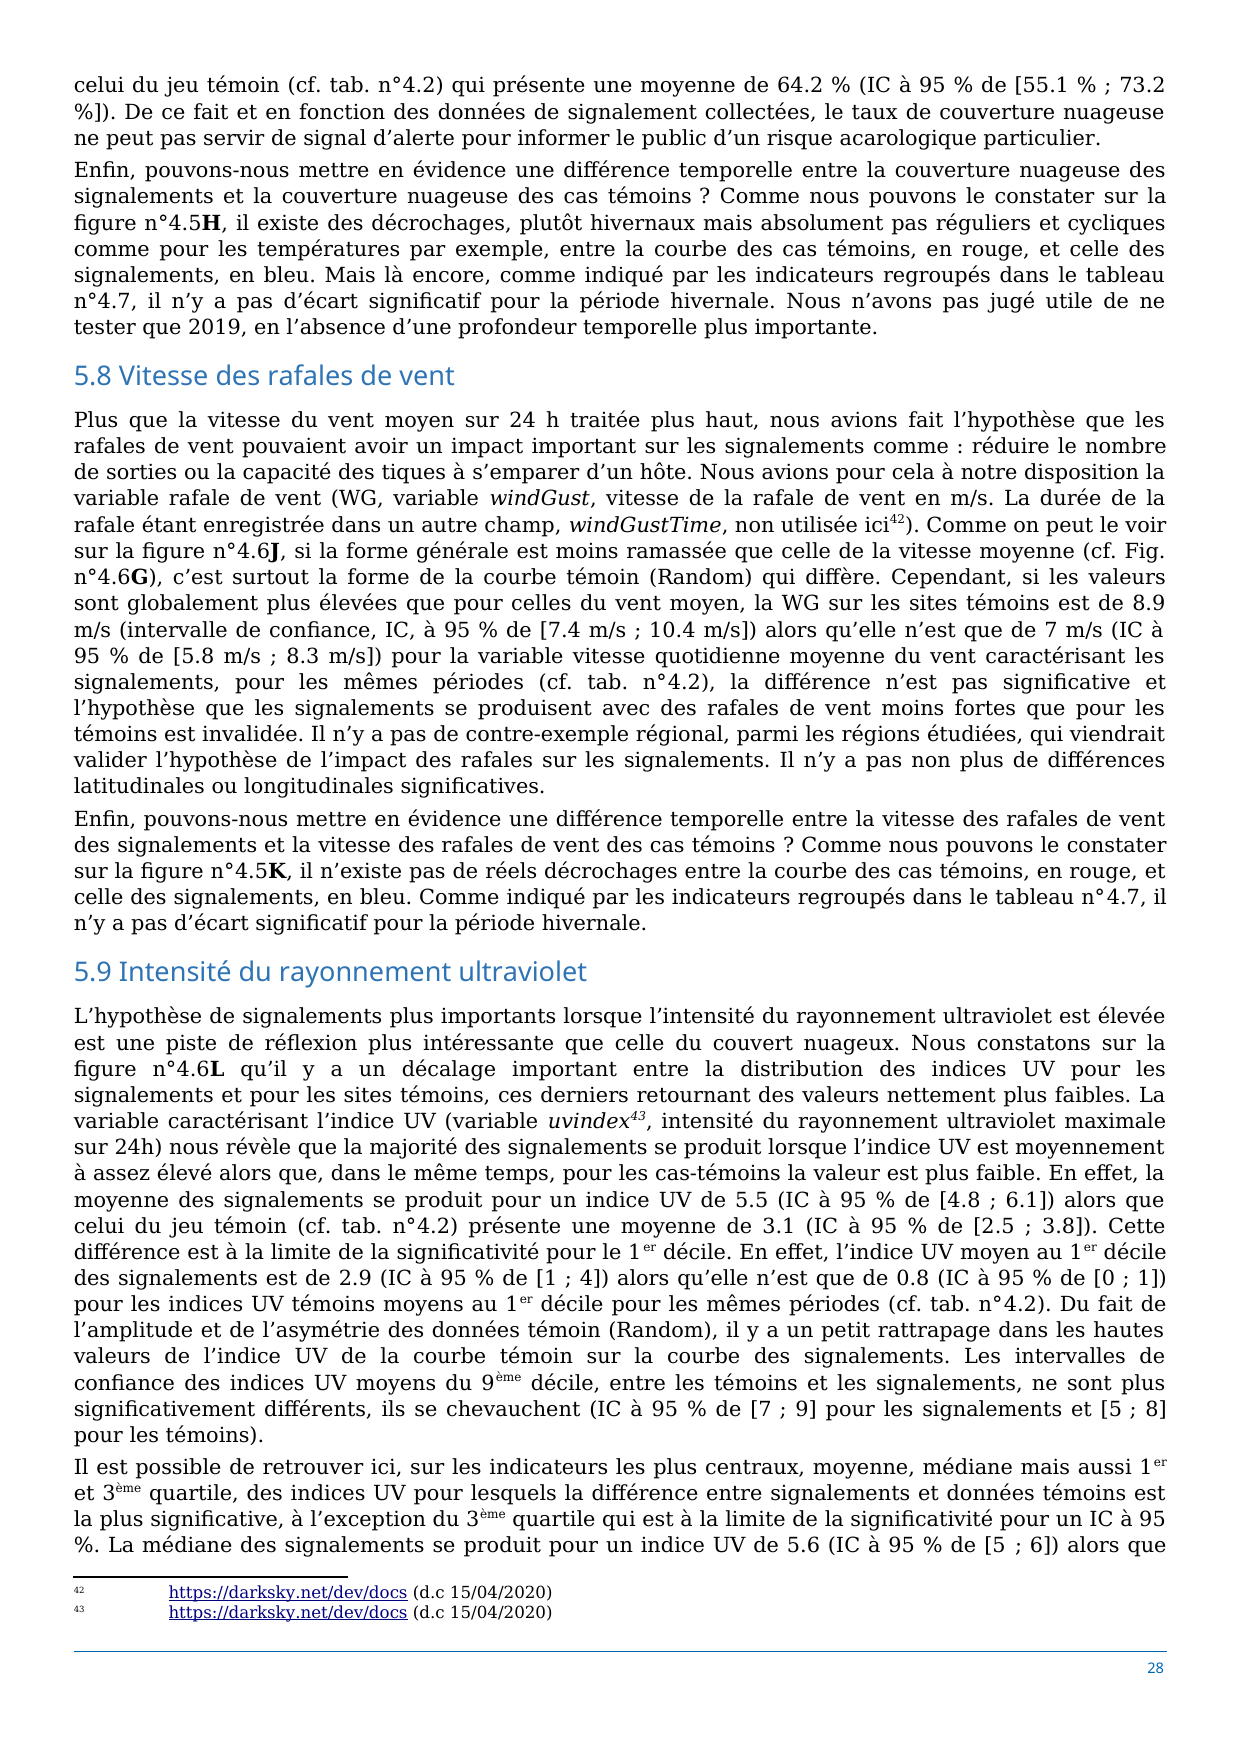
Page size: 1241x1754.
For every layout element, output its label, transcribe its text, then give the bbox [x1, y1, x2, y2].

text https://darksky.net/dev/docs (d.c 15/04/2020) [73, 1602, 1167, 1622]
text Il est possible de retrouver ici, sur les indicateurs les plus centraux, moyenne, médiane mais aussi 1er et 3ème quartile, des indices UV pour lesquels la différence entre signalements et données témoins est la plus significative, à l’exception du 3ème quartile qui est à la limite de la significativité pour un IC à 95 %. La médiane des signalements se produit pour un indice UV de 5.6 (IC à 95 % de [5 ; 6]) alors que [73, 1455, 1167, 1558]
subtitle 5.9 Intensité du rayonnement ultraviolet [73, 953, 1167, 989]
text celui du jeu témoin (cf. tab. n°4.2) qui présente une moyenne de 64.2 % (IC à 95 % de [55.1 % ; 73.2 %]). De ce fait et en fonction des données de signalement collectées, le taux de couverture nuageuse ne peut pas servir de signal d’alerte pour informer le public d’un risque acarologique particulier. [73, 73, 1167, 150]
subtitle 5.8 Vitesse des rafales de vent [73, 356, 1167, 393]
text L’hypothèse de signalements plus importants lorsque l’intensité du rayonnement ultraviolet est élevée est une piste de réflexion plus intéressante que celle du couvert nuageux. Nous constatons sur la figure n°4.6L qu’il y a un décalage important entre la distribution des indices UV pour les signalements et pour les sites témoins, ces derniers retournant des valeurs nettement plus faibles. La variable caractérisant l’indice UV (variable uvindex, intensité du rayonnement ultraviolet maximale sur 24h) nous révèle que la majorité des signalements se produit lorsque l’indice UV est moyennement à assez élevé alors que, dans le même temps, pour les cas-témoins la valeur est plus faible. En effet, la moyenne des signalements se produit pour un indice UV de 5.5 (IC à 95 % de [4.8 ; 6.1]) alors que celui du jeu témoin (cf. tab. n°4.2) présente une moyenne de 3.1 (IC à 95 % de [2.5 ; 3.8]). Cette différence est à la limite de la significativité pour le 1er décile. En effet, l’indice UV moyen au 1er décile des signalements est de 2.9 (IC à 95 % de [1 ; 4]) alors qu’elle n’est que de 0.8 (IC à 95 % de [0 ; 1]) pour les indices UV témoins moyens au 1er décile pour les mêmes périodes (cf. tab. n°4.2). Du fait de l’amplitude et de l’asymétrie des données témoin (Random), il y a un petit rattrapage dans les hautes valeurs de l’indice UV de la courbe témoin sur la courbe des signalements. Les intervalles de confiance des indices UV moyens du 9ème décile, entre les témoins et les signalements, ne sont plus significativement différents, ils se chevauchent (IC à 95 % de [7 ; 9] pour les signalements et [5 ; 8] pour les témoins). [73, 1004, 1167, 1447]
text Plus que la vitesse du vent moyen sur 24 h traitée plus haut, nous avions fait l’hypothèse que les rafales de vent pouvaient avoir un impact important sur les signalements comme : réduire le nombre de sorties ou la capacité des tiques à s’emparer d’un hôte. Nous avions pour cela à notre disposition la variable rafale de vent (WG, variable windGust, vitesse de la rafale de vent en m/s. La durée de la rafale étant enregistrée dans un autre champ, windGustTime, non utilisée ici). Comme on peut le voir sur la figure n°4.6J, si la forme générale est moins ramassée que celle de la vitesse moyenne (cf. Fig. n°4.6G), c’est surtout la forme de la courbe témoin (Random) qui diffère. Cependant, si les valeurs sont globalement plus élevées que pour celles du vent moyen, la WG sur les sites témoins est de 8.9 m/s (intervalle de confiance, IC, à 95 % de [7.4 m/s ; 10.4 m/s]) alors qu’elle n’est que de 7 m/s (IC à 95 % de [5.8 m/s ; 8.3 m/s]) pour la variable vitesse quotidienne moyenne du vent caractérisant les signalements, pour les mêmes périodes (cf. tab. n°4.2), la différence n’est pas significative et l’hypothèse que les signalements se produisent avec des rafales de vent moins fortes que pour les témoins est invalidée. Il n’y a pas de contre-exemple régional, parmi les régions étudiées, qui viendrait valider l’hypothèse de l’impact des rafales sur les signalements. Il n’y a pas non plus de différences latitudinales ou longitudinales significatives. [73, 408, 1167, 799]
text https://darksky.net/dev/docs (d.c 15/04/2020) [73, 1583, 1167, 1602]
text Enfin, pouvons-nous mettre en évidence une différence temporelle entre la vitesse des rafales de vent des signalements et la vitesse des rafales de vent des cas témoins ? Comme nous pouvons le constater sur la figure n°4.5K, il n’existe pas de réels décrochages entre la courbe des cas témoins, en rouge, et celle des signalements, en bleu. Comme indiqué par les indicateurs regroupés dans le tableau n°4.7, il n’y a pas d’écart significatif pour la période hivernale. [73, 807, 1167, 936]
text Enfin, pouvons-nous mettre en évidence une différence temporelle entre la couverture nuageuse des signalements et la couverture nuageuse des cas témoins ? Comme nous pouvons le constater sur la figure n°4.5H, il existe des décrochages, plutôt hivernaux mais absolument pas réguliers et cycliques comme pour les températures par exemple, entre la courbe des cas témoins, en rouge, et celle des signalements, en bleu. Mais là encore, comme indiqué par les indicateurs regroupés dans le tableau n°4.7, il n’y a pas d’écart significatif pour la période hivernale. Nous n’avons pas jugé utile de ne tester que 2019, en l’absence d’une profondeur temporelle plus importante. [73, 158, 1167, 339]
